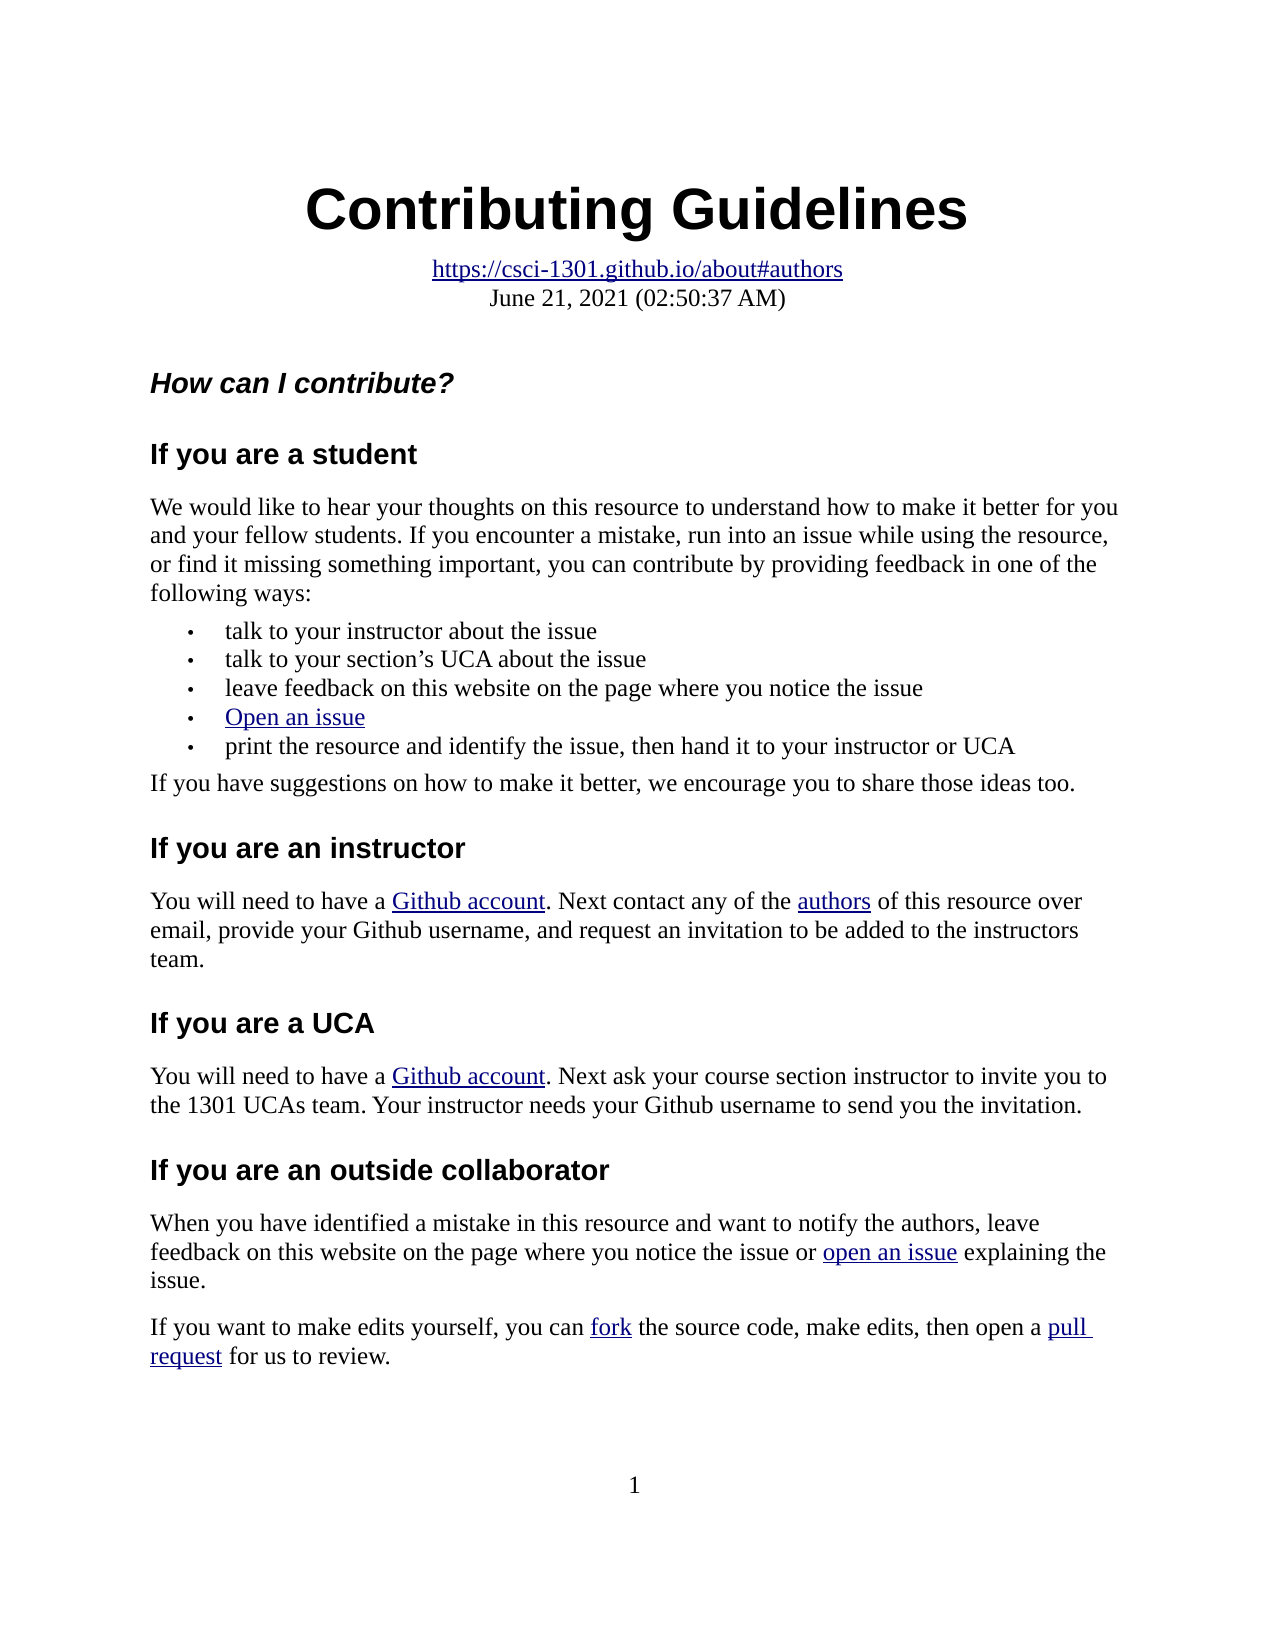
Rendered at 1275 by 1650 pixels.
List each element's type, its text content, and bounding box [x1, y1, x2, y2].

text You will need to have a Github account. Next ask your course section instructor to invite you to the 1301 UCAs team. Your instructor needs your Github username to send you the invitation. [150, 1061, 1125, 1119]
list talk to your instructor about the issue [187, 616, 1125, 644]
list talk to your section’s UCA about the issue [187, 644, 1125, 673]
text If you want to make edits yourself, you can fork the source code, make edits, then open a pull request for us to review. [150, 1312, 1125, 1369]
text June 21, 2021 (02:50:37 AM) [150, 283, 1125, 312]
list print the resource and identify the issue, then hand it to your instructor or UCA [187, 731, 1125, 759]
subtitle If you are a UCA [150, 1006, 1125, 1040]
text https://csci-1301.github.io/about#authors [150, 254, 1125, 283]
subtitle If you are a student [150, 437, 1125, 470]
subtitle If you are an outside collaborator [150, 1153, 1125, 1186]
list leave feedback on this website on the page where you notice the issue [187, 673, 1125, 702]
list Open an issue [187, 702, 1125, 731]
text We would like to hear your thoughts on this resource to understand how to make it better for you and your fellow students. If you encounter a mistake, run into an issue while using the resource, or find it missing something important, you can contribute by providing feedback in one of the following ways: [150, 492, 1125, 607]
text If you have suggestions on how to make it better, we encourage you to share those ideas too. [150, 768, 1125, 797]
subtitle If you are an instructor [150, 831, 1125, 865]
title Contributing Guidelines [150, 175, 1125, 242]
subtitle How can I contribute? [150, 366, 1125, 399]
text When you have identified a mistake in this resource and want to notify the authors, leave feedback on this website on the page where you notice the issue or open an issue explaining the issue. [150, 1208, 1125, 1294]
text You will need to have a Github account. Next contact any of the authors of this resource over email, provide your Github username, and request an invitation to be added to the instructors team. [150, 886, 1125, 972]
